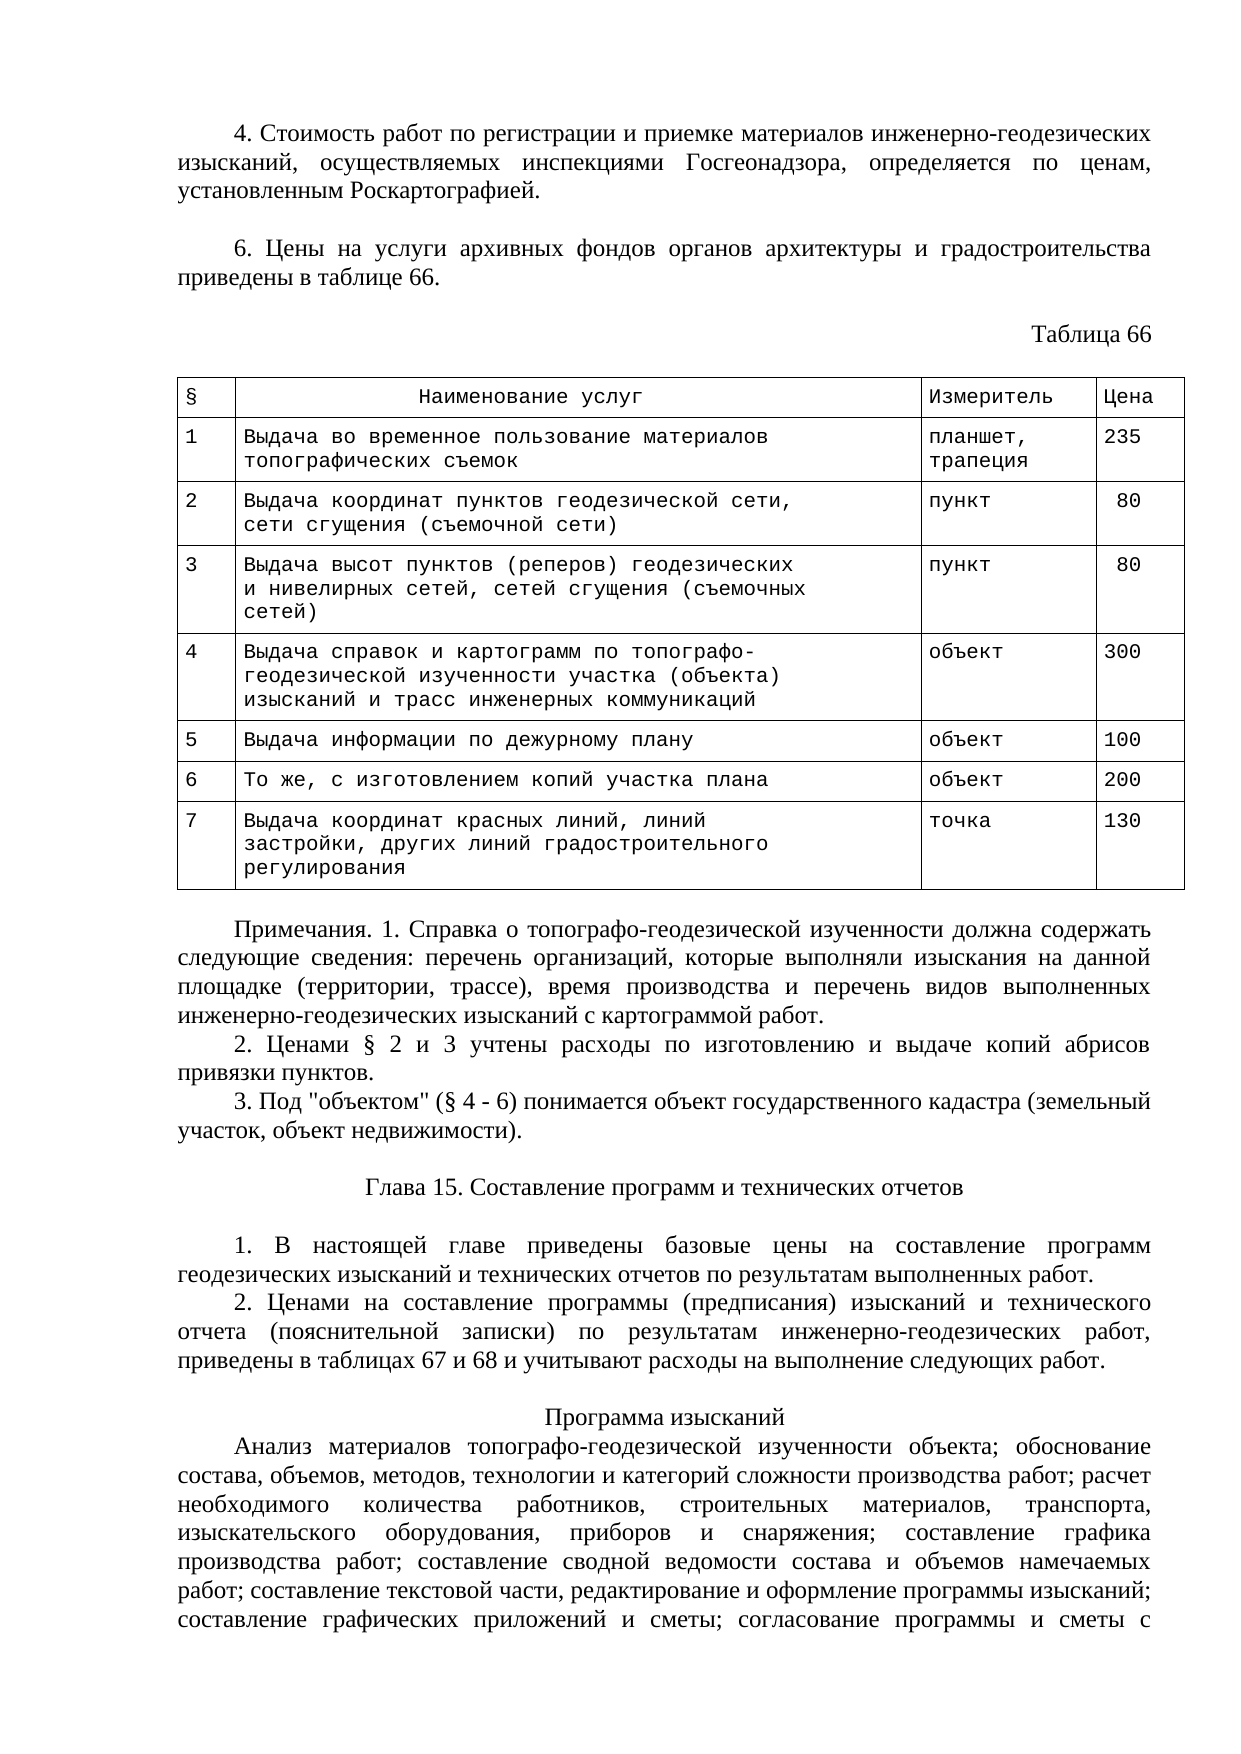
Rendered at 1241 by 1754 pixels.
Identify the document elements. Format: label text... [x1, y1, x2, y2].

table_cell Выдача во временное пользование материалов топографических съемок [236, 418, 921, 481]
table_cell планшет, трапеция [922, 418, 1096, 481]
table_cell 80 [1097, 546, 1184, 633]
table_cell 130 [1097, 802, 1184, 888]
text Глава 15. Составление программ и технических отчетов [177, 1172, 1152, 1201]
table_cell пункт [922, 482, 1096, 545]
table_cell 300 [1097, 634, 1184, 720]
text Таблица 66 [177, 319, 1152, 348]
table_header Измеритель [922, 378, 1096, 417]
table_cell 3 [178, 546, 235, 633]
text Примечания. 1. Справка о топографо-геодезической изученности должна содержать следующие сведения: перечень организаций, которые выполняли изыскания на данной площадке (территории, трассе), время производства и перечень видов выполненных инженерно-геодезических изысканий с картограммой работ. [177, 914, 1152, 1029]
text 6. Цены на услуги архивных фондов органов архитектуры и градостроительства приведены в таблице 66. [177, 233, 1152, 291]
table_header Цена [1097, 378, 1184, 417]
table_cell 80 [1097, 482, 1184, 545]
table_cell Выдача справок и картограмм по топографо- геодезической изученности участка (объекта) изысканий и трасс инженерных коммуникаций [236, 634, 921, 720]
text Анализ материалов топографо-геодезической изученности объекта; обоснование состава, объемов, методов, технологии и категорий сложности производства работ; расчет необходимого количества работников, строительных материалов, транспорта, изыскательского оборудования, приборов и снаряжения; составление графика производства работ; составление сводной ведомости состава и объемов намечаемых работ; составление текстовой части, редактирование и оформление программы изысканий; составление графических приложений и сметы; согласование программы и сметы с [177, 1431, 1152, 1632]
table_cell объект [922, 721, 1096, 761]
text 4. Стоимость работ по регистрации и приемке материалов инженерно-геодезических изысканий, осуществляемых инспекциями Госгеонадзора, определяется по ценам, установленным Роскартографией. [177, 118, 1152, 204]
table_cell 200 [1097, 762, 1184, 801]
table_cell 100 [1097, 721, 1184, 761]
text 2. Ценами § 2 и 3 учтены расходы по изготовлению и выдаче копий абрисов привязки пунктов. [177, 1029, 1152, 1086]
table_cell 4 [178, 634, 235, 720]
table_cell пункт [922, 546, 1096, 633]
table_cell То же, с изготовлением копий участка плана [236, 762, 921, 801]
table_cell 7 [178, 802, 235, 888]
text Программа изысканий [177, 1402, 1152, 1431]
table_cell 1 [178, 418, 235, 481]
table_header Наименование услуг [236, 378, 921, 417]
table_header § [178, 378, 235, 417]
table_cell 5 [178, 721, 235, 761]
table_cell объект [922, 762, 1096, 801]
text 1. В настоящей главе приведены базовые цены на составление программ геодезических изысканий и технических отчетов по результатам выполненных работ. [177, 1230, 1152, 1287]
table_cell Выдача информации по дежурному плану [236, 721, 921, 761]
table_cell Выдача координат красных линий, линий застройки, других линий градостроительного регулирования [236, 802, 921, 888]
table_cell точка [922, 802, 1096, 888]
table_cell 2 [178, 482, 235, 545]
text 2. Ценами на составление программы (предписания) изысканий и технического отчета (пояснительной записки) по результатам инженерно-геодезических работ, приведены в таблицах 67 и 68 и учитывают расходы на выполнение следующих работ. [177, 1287, 1152, 1374]
table_cell 6 [178, 762, 235, 801]
table_cell Выдача высот пунктов (реперов) геодезических и нивелирных сетей, сетей сгущения (съемочных сетей) [236, 546, 921, 633]
table_cell объект [922, 634, 1096, 720]
table_cell Выдача координат пунктов геодезической сети, сети сгущения (съемочной сети) [236, 482, 921, 545]
table_cell 235 [1097, 418, 1184, 481]
text 3. Под "объектом" (§ 4 - 6) понимается объект государственного кадастра (земельный участок, объект недвижимости). [177, 1086, 1152, 1144]
